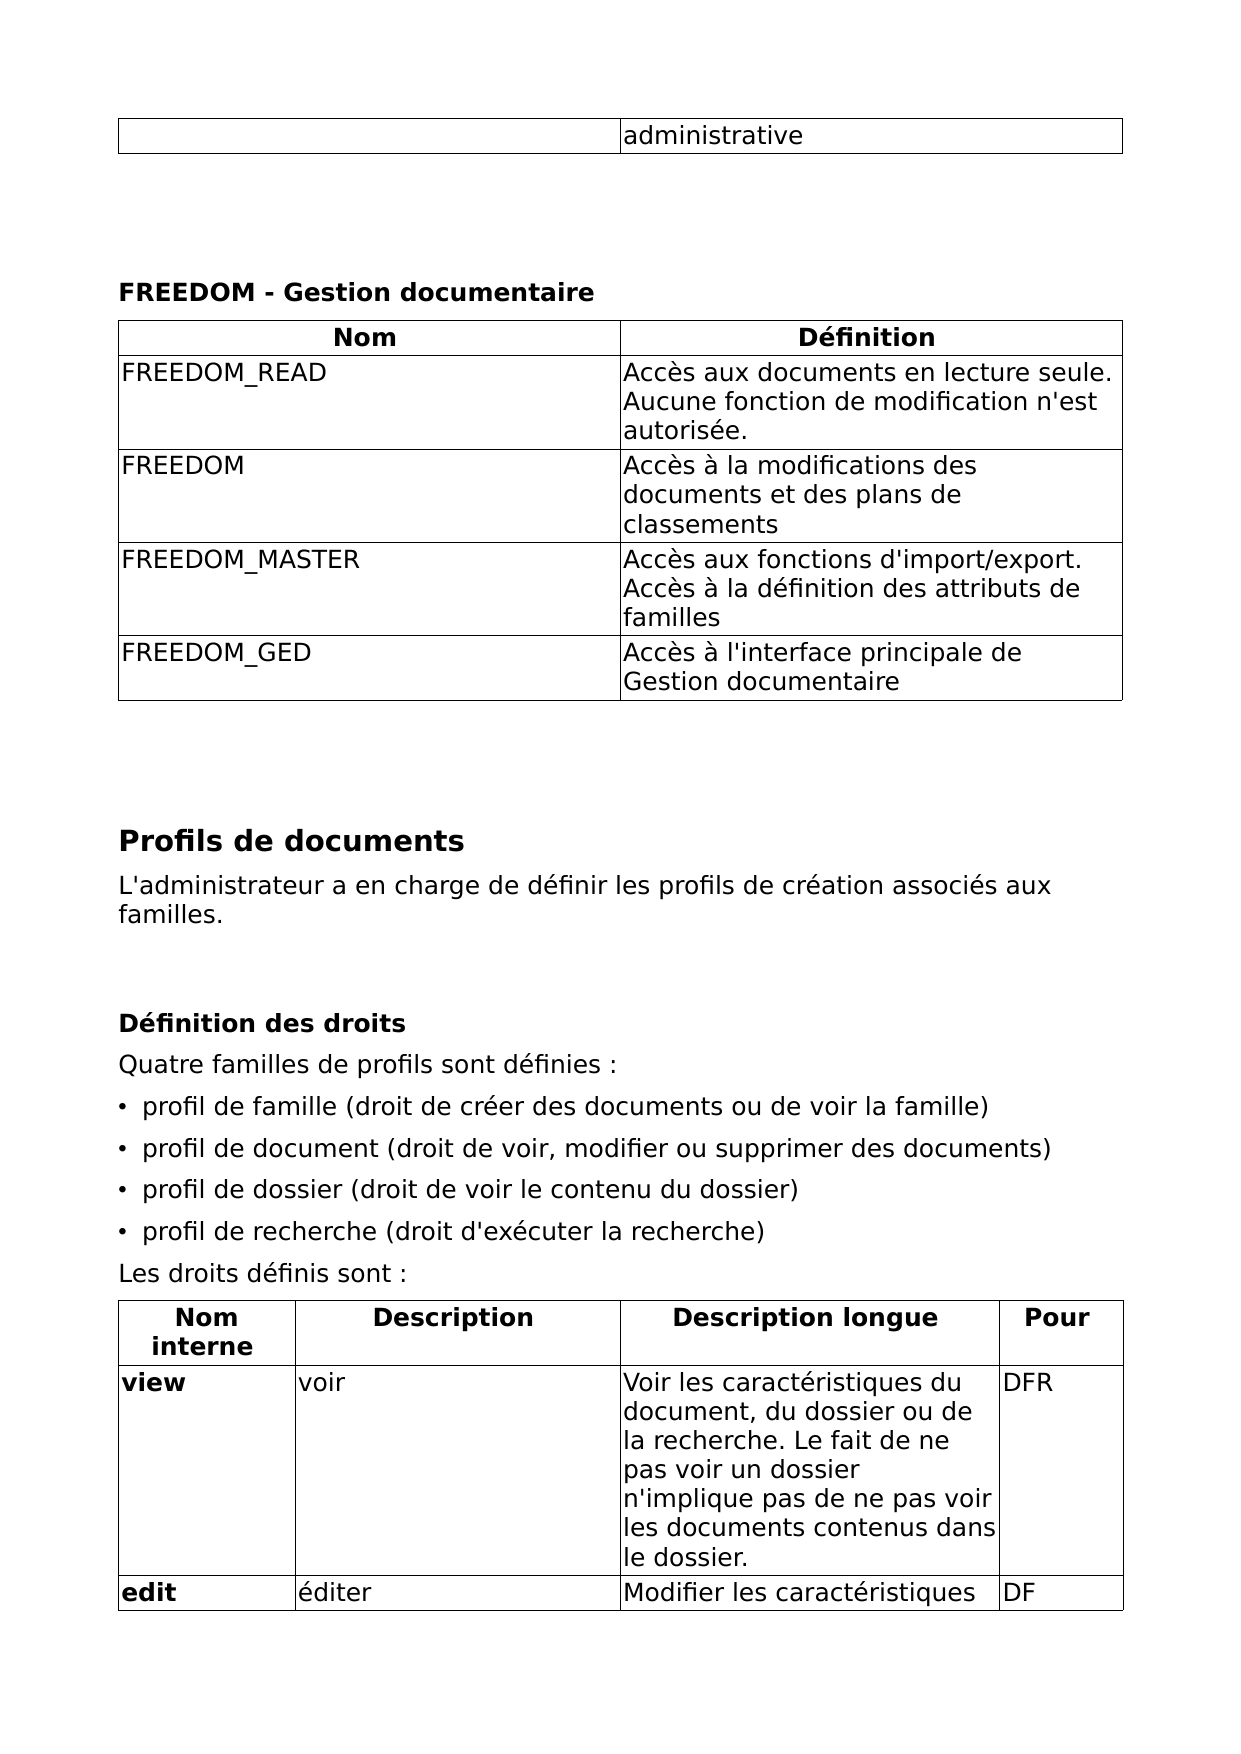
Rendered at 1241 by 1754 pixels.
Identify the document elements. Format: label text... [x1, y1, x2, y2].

text Quatre familles de profils sont définies : [118, 1050, 1122, 1079]
table_header Nom interne [119, 1301, 295, 1365]
subtitle Profils de documents [118, 825, 1122, 859]
list profil de dossier (droit de voir le contenu du dossier) [118, 1175, 1122, 1204]
list profil de famille (droit de créer des documents ou de voir la famille) [118, 1092, 1122, 1121]
table_cell FREEDOM [119, 450, 620, 542]
table_cell FREEDOM_READ [119, 356, 620, 448]
text L'administrateur a en charge de définir les profils de création associés aux familles. [118, 871, 1122, 929]
table_header Pour [1000, 1301, 1123, 1365]
list profil de recherche (droit d'exécuter la recherche) [118, 1217, 1122, 1246]
table_cell Voir les caractéristiques du document, du dossier ou de la recherche. Le fait de ne pas voir un dossier n'implique pas de ne pas voir les documents contenus dans le dossier. [621, 1366, 999, 1575]
table_cell DF [1000, 1576, 1123, 1610]
subtitle Définition des droits [118, 1009, 1122, 1038]
table_cell Modifier les caractéristiques [621, 1576, 999, 1610]
table_cell [119, 119, 620, 153]
table_cell voir [296, 1366, 620, 1575]
subtitle FREEDOM - Gestion documentaire [118, 278, 1122, 307]
table_header Description longue [621, 1301, 999, 1365]
table_cell administrative [621, 119, 1122, 153]
table_cell Accès à l'interface principale de Gestion documentaire [621, 636, 1122, 700]
text Les droits définis sont : [118, 1259, 1122, 1288]
table_cell view [119, 1366, 295, 1575]
table_header Nom [119, 321, 620, 355]
table_header Description [296, 1301, 620, 1365]
table_cell FREEDOM_MASTER [119, 543, 620, 635]
table_cell éditer [296, 1576, 620, 1610]
table_header Définition [621, 321, 1122, 355]
table_cell Accès aux fonctions d'import/export. Accès à la définition des attributs de familles [621, 543, 1122, 635]
table_cell Accès aux documents en lecture seule. Aucune fonction de modification n'est autorisée. [621, 356, 1122, 448]
table_cell DFR [1000, 1366, 1123, 1575]
table_cell FREEDOM_GED [119, 636, 620, 700]
table_cell edit [119, 1576, 295, 1610]
list profil de document (droit de voir, modifier ou supprimer des documents) [118, 1134, 1122, 1163]
table_cell Accès à la modifications des documents et des plans de classements [621, 450, 1122, 542]
